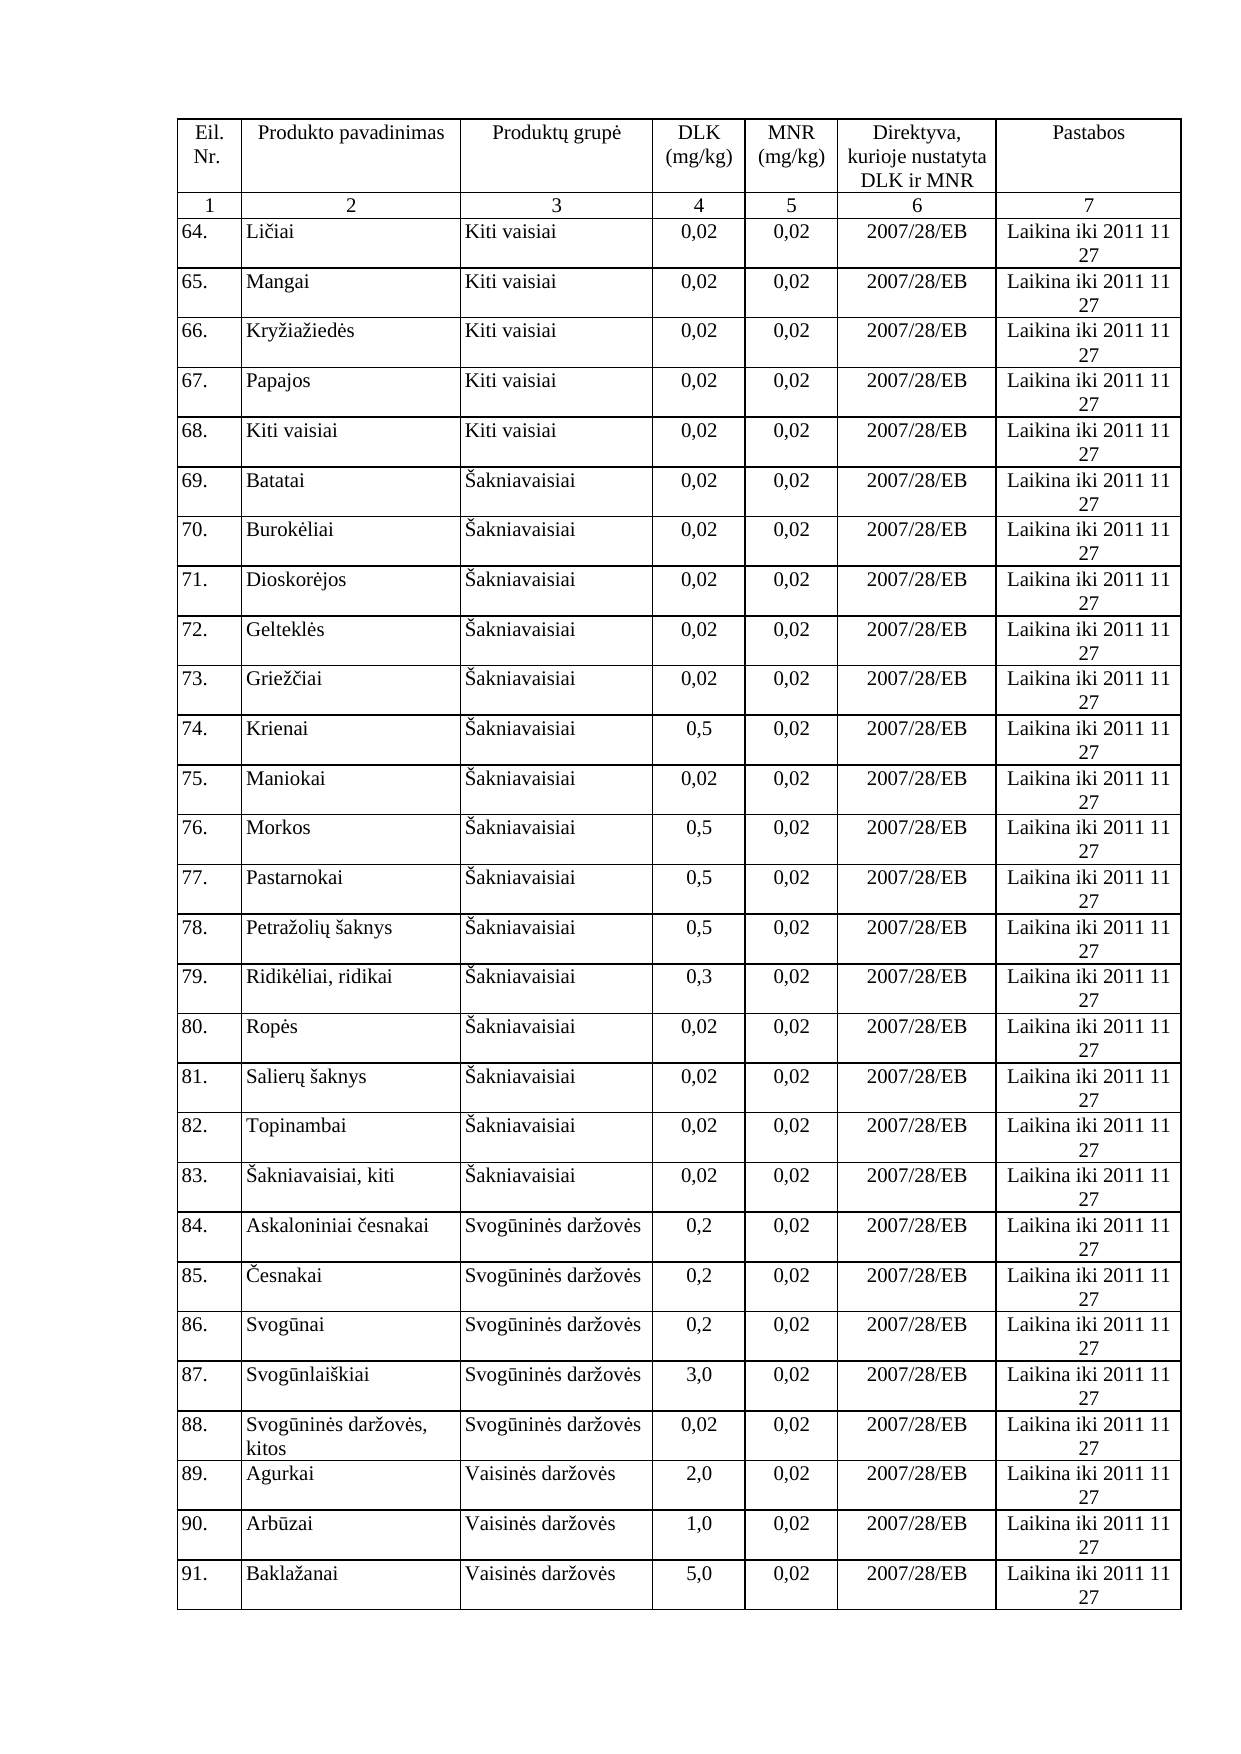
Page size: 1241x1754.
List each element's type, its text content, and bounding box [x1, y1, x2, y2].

table_cell 80. [178, 1014, 241, 1062]
table_cell 79. [178, 965, 241, 1012]
table_cell 2007/28/EB [838, 666, 995, 714]
table_cell 0,02 [653, 1412, 744, 1460]
table_cell 0,02 [746, 716, 837, 764]
table_cell Šakniavaisiai [461, 1064, 652, 1112]
table_cell 0,02 [746, 766, 837, 814]
table_cell 70. [178, 517, 241, 565]
table_cell 3,0 [653, 1362, 744, 1410]
table_cell 0,02 [653, 269, 744, 317]
table_cell 2007/28/EB [838, 1263, 995, 1311]
table_cell 2007/28/EB [838, 1362, 995, 1410]
table_cell 2007/28/EB [838, 1163, 995, 1211]
table_cell 4 [653, 193, 657, 217]
table_cell 0,02 [746, 815, 837, 863]
table_cell 90. [178, 1511, 241, 1559]
table_cell Burokėliai [242, 517, 460, 565]
table_header Produktų grupė [461, 120, 652, 192]
table_cell 2007/28/EB [838, 1213, 995, 1261]
table_cell Kiti vaisiai [461, 368, 652, 416]
table_cell 0,02 [653, 666, 744, 714]
table_cell Česnakai [242, 1263, 460, 1311]
table_cell 78. [178, 915, 241, 963]
table_cell 87. [178, 1362, 241, 1410]
table_header Eil. Nr. [178, 120, 241, 192]
table_cell 0,02 [746, 1163, 837, 1211]
table_cell Kiti vaisiai [461, 269, 652, 317]
table_cell 0,02 [653, 468, 744, 516]
table_cell Griežčiai [242, 666, 460, 714]
table_cell 69. [178, 468, 241, 516]
table_cell 0,02 [653, 1064, 744, 1112]
table_cell 0,02 [746, 219, 837, 267]
table_cell 0,02 [653, 617, 744, 665]
table_cell 0,02 [653, 1014, 744, 1062]
table_cell 2007/28/EB [838, 517, 995, 565]
table_cell Salierų šaknys [242, 1064, 460, 1112]
table_cell 0,2 [653, 1213, 744, 1261]
table_cell Dioskorėjos [242, 567, 460, 615]
table_cell 5,0 [653, 1561, 744, 1609]
table_cell 0,3 [653, 965, 744, 1012]
table_cell Svogūninės daržovės [461, 1213, 652, 1261]
table_cell Askaloniniai česnakai [242, 1213, 460, 1261]
table_cell 0,02 [746, 318, 837, 367]
table_cell 2007/28/EB [838, 1312, 995, 1360]
table_cell Agurkai [242, 1461, 460, 1509]
table_cell 64. [178, 219, 241, 267]
table_cell 86. [178, 1312, 241, 1360]
table_cell 2007/28/EB [838, 1014, 995, 1062]
table_cell 0,5 [653, 716, 744, 764]
table_cell 91. [178, 1561, 241, 1609]
table_cell Vaisinės daržovės [461, 1511, 652, 1559]
table_cell Petražolių šaknys [242, 915, 460, 963]
table_cell 0,02 [746, 1014, 837, 1062]
table_cell Topinambai [242, 1113, 460, 1162]
table_cell Šakniavaisiai, kiti [242, 1163, 460, 1211]
table_cell Ridikėliai, ridikai [242, 965, 460, 1012]
table_cell 2007/28/EB [838, 965, 995, 1012]
table_cell 2007/28/EB [838, 468, 995, 516]
table_cell Šakniavaisiai [461, 915, 652, 963]
table_cell Svogūninės daržovės [461, 1412, 652, 1460]
table_cell Kiti vaisiai [461, 219, 652, 267]
table_cell Šakniavaisiai [461, 766, 652, 814]
table_cell 0,02 [653, 1163, 744, 1211]
table_cell 0,02 [653, 318, 744, 367]
table_cell 0,02 [746, 915, 837, 963]
table_cell 0,02 [746, 1064, 837, 1112]
table_cell Šakniavaisiai [461, 1163, 652, 1211]
table_cell 3 [648, 193, 652, 217]
table_cell 0,02 [746, 1213, 837, 1261]
table_cell 2007/28/EB [838, 617, 995, 665]
table_cell 0,5 [653, 815, 744, 863]
table_cell Svogūnlaiškiai [242, 1362, 460, 1410]
table_cell 2 [456, 193, 460, 217]
table_cell 0,5 [653, 915, 744, 963]
table_cell Arbūzai [242, 1511, 460, 1559]
table_cell 2007/28/EB [838, 766, 995, 814]
table_cell 83. [178, 1163, 241, 1211]
table_cell 0,02 [746, 468, 837, 516]
table_cell 0,02 [746, 269, 837, 317]
table_cell 0,02 [746, 567, 837, 615]
table_cell Vaisinės daržovės [461, 1561, 652, 1609]
table_cell 2007/28/EB [838, 716, 995, 764]
table_cell 0,02 [746, 1461, 837, 1509]
table_cell Šakniavaisiai [461, 468, 652, 516]
table_cell 0,2 [653, 1312, 744, 1360]
table_header MNR (mg/kg) [746, 120, 837, 192]
table_cell 0,02 [653, 1113, 744, 1162]
table_cell 73. [178, 666, 241, 714]
table_header Produkto pavadinimas [242, 120, 460, 192]
table_cell 88. [178, 1412, 241, 1460]
table_cell Baklažanai [242, 1561, 460, 1609]
table_cell 0,02 [653, 219, 744, 267]
table_cell 0,02 [746, 1511, 837, 1559]
table_cell 0,02 [746, 1263, 837, 1311]
table_cell Šakniavaisiai [461, 965, 652, 1012]
table_cell 2007/28/EB [838, 815, 995, 863]
table_cell 0,02 [653, 418, 744, 466]
table_cell 66. [178, 318, 241, 367]
table_cell 0,02 [746, 1362, 837, 1410]
table_cell 2007/28/EB [838, 368, 995, 416]
table_cell 0,02 [653, 368, 744, 416]
table_cell 0,02 [746, 617, 837, 665]
table_cell Šakniavaisiai [461, 865, 652, 913]
table_cell Pastarnokai [242, 865, 460, 913]
table_cell 0,02 [746, 1412, 837, 1460]
table_cell Šakniavaisiai [461, 1113, 652, 1162]
table_header DLK (mg/kg) [653, 120, 744, 192]
table_cell Svogūninės daržovės [461, 1312, 652, 1360]
table_cell Papajos [242, 368, 460, 416]
table_cell Šakniavaisiai [461, 666, 652, 714]
table_header Pastabos [997, 120, 1180, 192]
table_cell 2007/28/EB [838, 1113, 995, 1162]
table_cell 74. [178, 716, 241, 764]
table_cell 2007/28/EB [838, 567, 995, 615]
table_cell 0,02 [653, 517, 744, 565]
table_cell 2007/28/EB [838, 1461, 995, 1509]
table_cell Kiti vaisiai [461, 418, 652, 466]
table_cell 6 [838, 193, 842, 217]
table_cell 82. [178, 1113, 241, 1162]
table_cell 0,02 [746, 1561, 837, 1609]
table_cell 2007/28/EB [838, 219, 995, 267]
table_cell 81. [178, 1064, 241, 1112]
table_cell 1,0 [653, 1511, 744, 1559]
table_cell Šakniavaisiai [461, 517, 652, 565]
table_cell 84. [178, 1213, 241, 1261]
table_cell 0,02 [746, 865, 837, 913]
table_cell 2007/28/EB [838, 915, 995, 963]
table_cell 5 [833, 193, 837, 217]
table_cell Šakniavaisiai [461, 617, 652, 665]
table_cell Maniokai [242, 766, 460, 814]
table_cell 2,0 [653, 1461, 744, 1509]
table_cell 68. [178, 418, 241, 466]
table_cell Mangai [242, 269, 460, 317]
table_cell 2007/28/EB [838, 865, 995, 913]
table_cell Šakniavaisiai [461, 567, 652, 615]
table_cell 77. [178, 865, 241, 913]
table_cell 0,2 [653, 1263, 744, 1311]
table_cell Svogūninės daržovės [461, 1362, 652, 1410]
table_cell 2007/28/EB [838, 318, 995, 367]
table_cell 0,02 [653, 567, 744, 615]
table_cell 0,02 [746, 666, 837, 714]
table_cell Svogūnai [242, 1312, 460, 1360]
table_cell Kiti vaisiai [242, 418, 460, 466]
table_cell 2007/28/EB [838, 1064, 995, 1112]
table_cell 2007/28/EB [838, 1511, 995, 1559]
table_cell 2007/28/EB [838, 418, 995, 466]
table_cell Morkos [242, 815, 460, 863]
table_cell Kryžiažiedės [242, 318, 460, 367]
table_cell Ličiai [242, 219, 460, 267]
table_cell 0,02 [746, 1113, 837, 1162]
table_cell Krienai [242, 716, 460, 764]
table_cell Šakniavaisiai [461, 1014, 652, 1062]
table_cell 72. [178, 617, 241, 665]
table_cell 2007/28/EB [838, 269, 995, 317]
table_cell 89. [178, 1461, 241, 1509]
table_cell Ropės [242, 1014, 460, 1062]
table_cell 75. [178, 766, 241, 814]
table_cell 0,5 [653, 865, 744, 913]
table_cell Gelteklės [242, 617, 460, 665]
table_cell 2007/28/EB [838, 1412, 995, 1460]
table_cell 76. [178, 815, 241, 863]
table_cell 2 [242, 193, 246, 217]
table_cell Batatai [242, 468, 460, 516]
table_cell Svogūninės daržovės [461, 1263, 652, 1311]
table_cell Kiti vaisiai [461, 318, 652, 367]
table_cell 67. [178, 368, 241, 416]
table_cell 71. [178, 567, 241, 615]
table_cell 1 [237, 193, 241, 217]
table_cell Šakniavaisiai [461, 815, 652, 863]
table_cell 0,02 [746, 517, 837, 565]
table_cell 0,02 [746, 1312, 837, 1360]
table_cell Šakniavaisiai [461, 716, 652, 764]
table_cell 0,02 [746, 418, 837, 466]
table_cell 0,02 [746, 368, 837, 416]
table_cell 65. [178, 269, 241, 317]
table_cell 0,02 [746, 965, 837, 1012]
table_cell 85. [178, 1263, 241, 1311]
table_cell 2007/28/EB [838, 1561, 995, 1609]
table_cell Vaisinės daržovės [461, 1461, 652, 1509]
table_cell 0,02 [653, 766, 744, 814]
